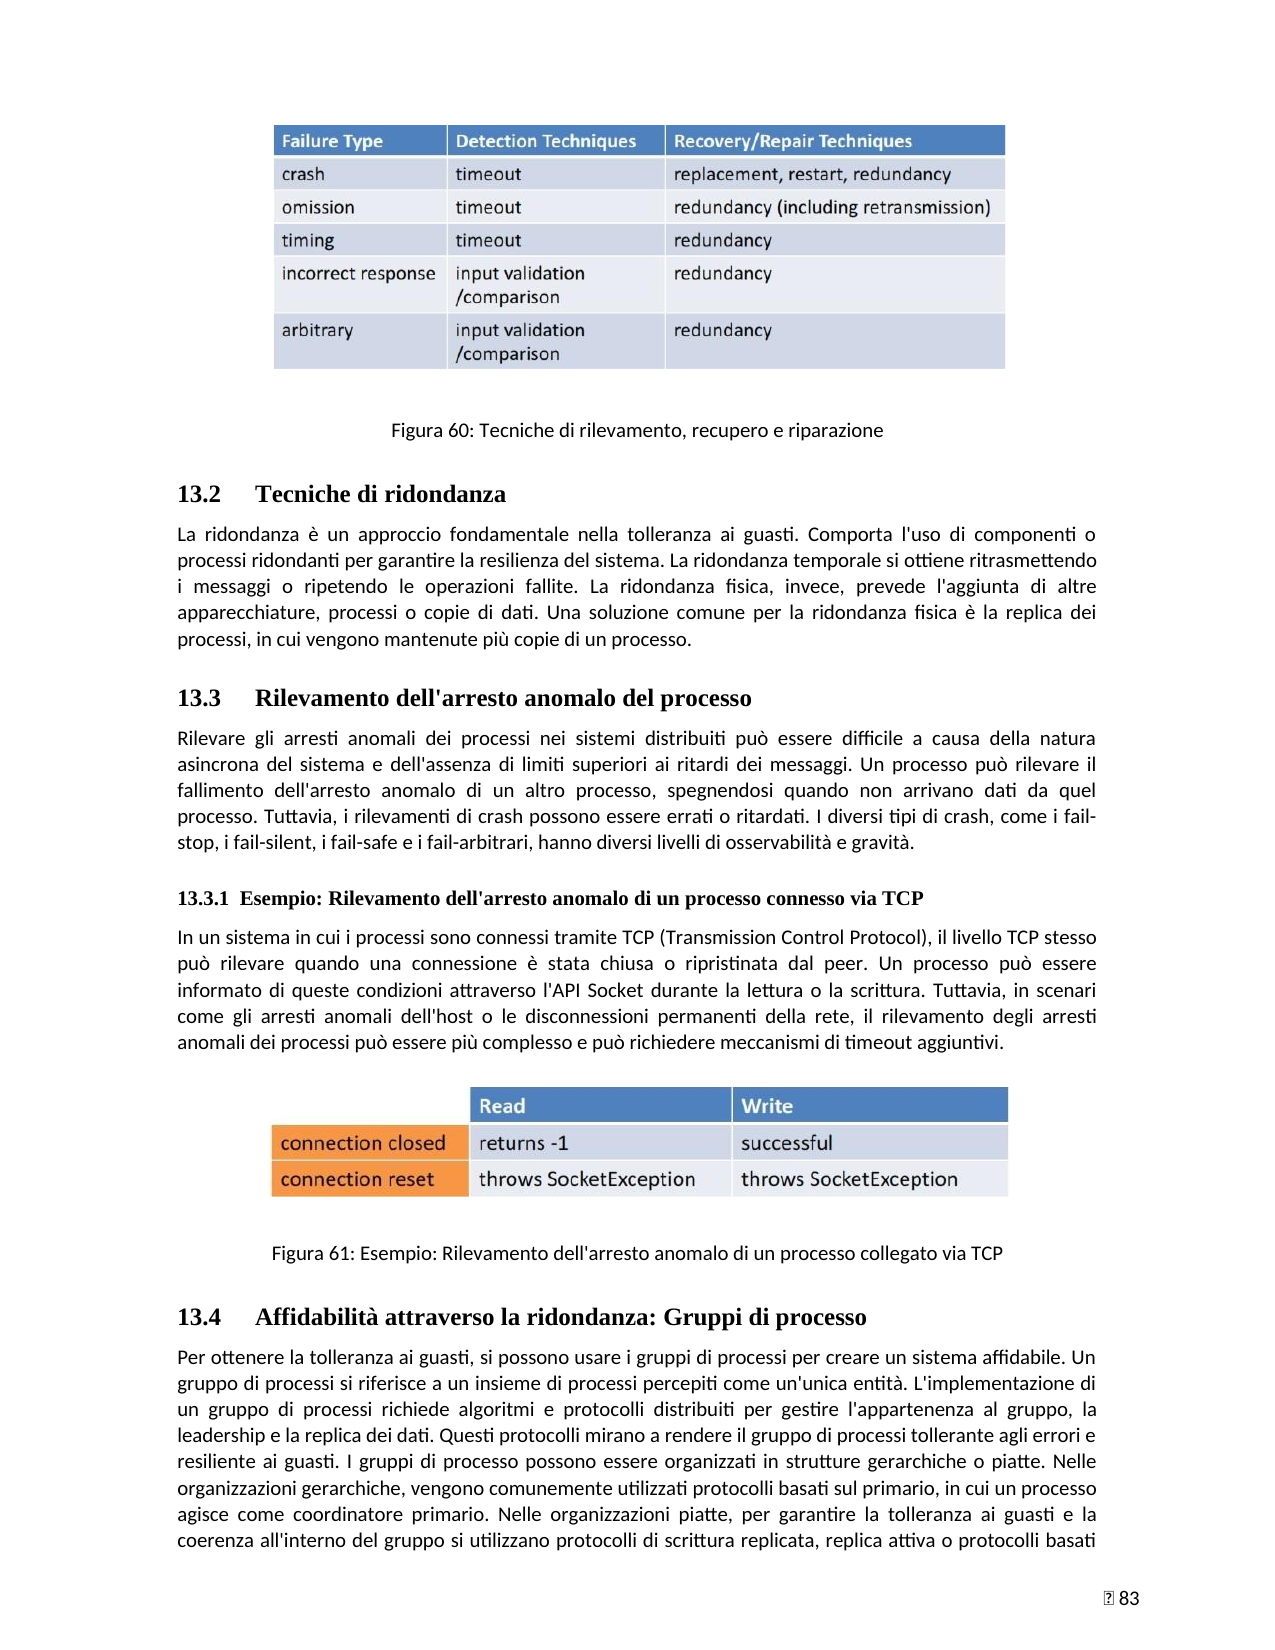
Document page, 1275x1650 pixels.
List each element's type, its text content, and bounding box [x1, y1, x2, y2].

text In un sistema in cui i processi sono connessi tramite TCP (Transmission Control Protocol), il livello TCP stesso può rilevare quando una connessione è stata chiusa o ripristinata dal peer. Un processo può essere informato di queste condizioni attraverso l'API Socket durante la lettura o la scrittura. Tuttavia, in scenari come gli arresti anomali dell'host o le disconnessioni permanenti della rete, il rilevamento degli arresti anomali dei processi può essere più complesso e può richiedere meccanismi di timeout aggiuntivi. [177, 924, 1098, 1054]
text Rilevare gli arresti anomali dei processi nei sistemi distribuiti può essere difficile a causa della natura asincrona del sistema e dell'assenza di limiti superiori ai ritardi dei messaggi. Un processo può rilevare il fallimento dell'arresto anomalo di un altro processo, spegnendosi quando non arrivano dati da quel processo. Tuttavia, i rilevamenti di crash possono essere errati o ritardati. I diversi tipi di crash, come i fail-stop, i fail-silent, i fail-safe e i fail-arbitrari, hanno diversi livelli di osservabilità e gravità. [177, 725, 1098, 855]
text Figura 61: Esempio: Rilevamento dell'arresto anomalo di un processo collegato via TCP [136, 1240, 1139, 1266]
picture [273, 125, 1006, 369]
subtitle Rilevamento dell'arresto anomalo del processo [177, 683, 1139, 711]
text Figura 60: Tecniche di rilevamento, recupero e riparazione [136, 417, 1139, 443]
subtitle Affidabilità attraverso la ridondanza: Gruppi di processo [177, 1302, 1139, 1331]
text La ridondanza è un approccio fondamentale nella tolleranza ai guasti. Comporta l'uso di componenti o processi ridondanti per garantire la resilienza del sistema. La ridondanza temporale si ottiene ritrasmettendo i messaggi o ripetendo le operazioni fallite. La ridondanza fisica, invece, prevede l'aggiunta di altre apparecchiature, processi o copie di dati. Una soluzione comune per la ridondanza fisica è la replica dei processi, in cui vengono mantenute più copie di un processo. [177, 521, 1098, 651]
subtitle Tecniche di ridondanza [177, 479, 1139, 508]
picture [270, 1087, 1009, 1197]
subtitle 13.3.1 Esempio: Rilevamento dell'arresto anomalo di un processo connesso via TCP [177, 886, 1139, 910]
text Per ottenere la tolleranza ai guasti, si possono usare i gruppi di processi per creare un sistema affidabile. Un gruppo di processi si riferisce a un insieme di processi percepiti come un'unica entità. L'implementazione di un gruppo di processi richiede algoritmi e protocolli distribuiti per gestire l'appartenenza al gruppo, la leadership e la replica dei dati. Questi protocolli mirano a rendere il gruppo di processi tollerante agli errori e resiliente ai guasti. I gruppi di processo possono essere organizzati in strutture gerarchiche o piatte. Nelle organizzazioni gerarchiche, vengono comunemente utilizzati protocolli basati sul primario, in cui un processo agisce come coordinatore primario. Nelle organizzazioni piatte, per garantire la tolleranza ai guasti e la coerenza all'interno del gruppo si utilizzano protocolli di scrittura replicata, replica attiva o protocolli basati [177, 1344, 1099, 1553]
